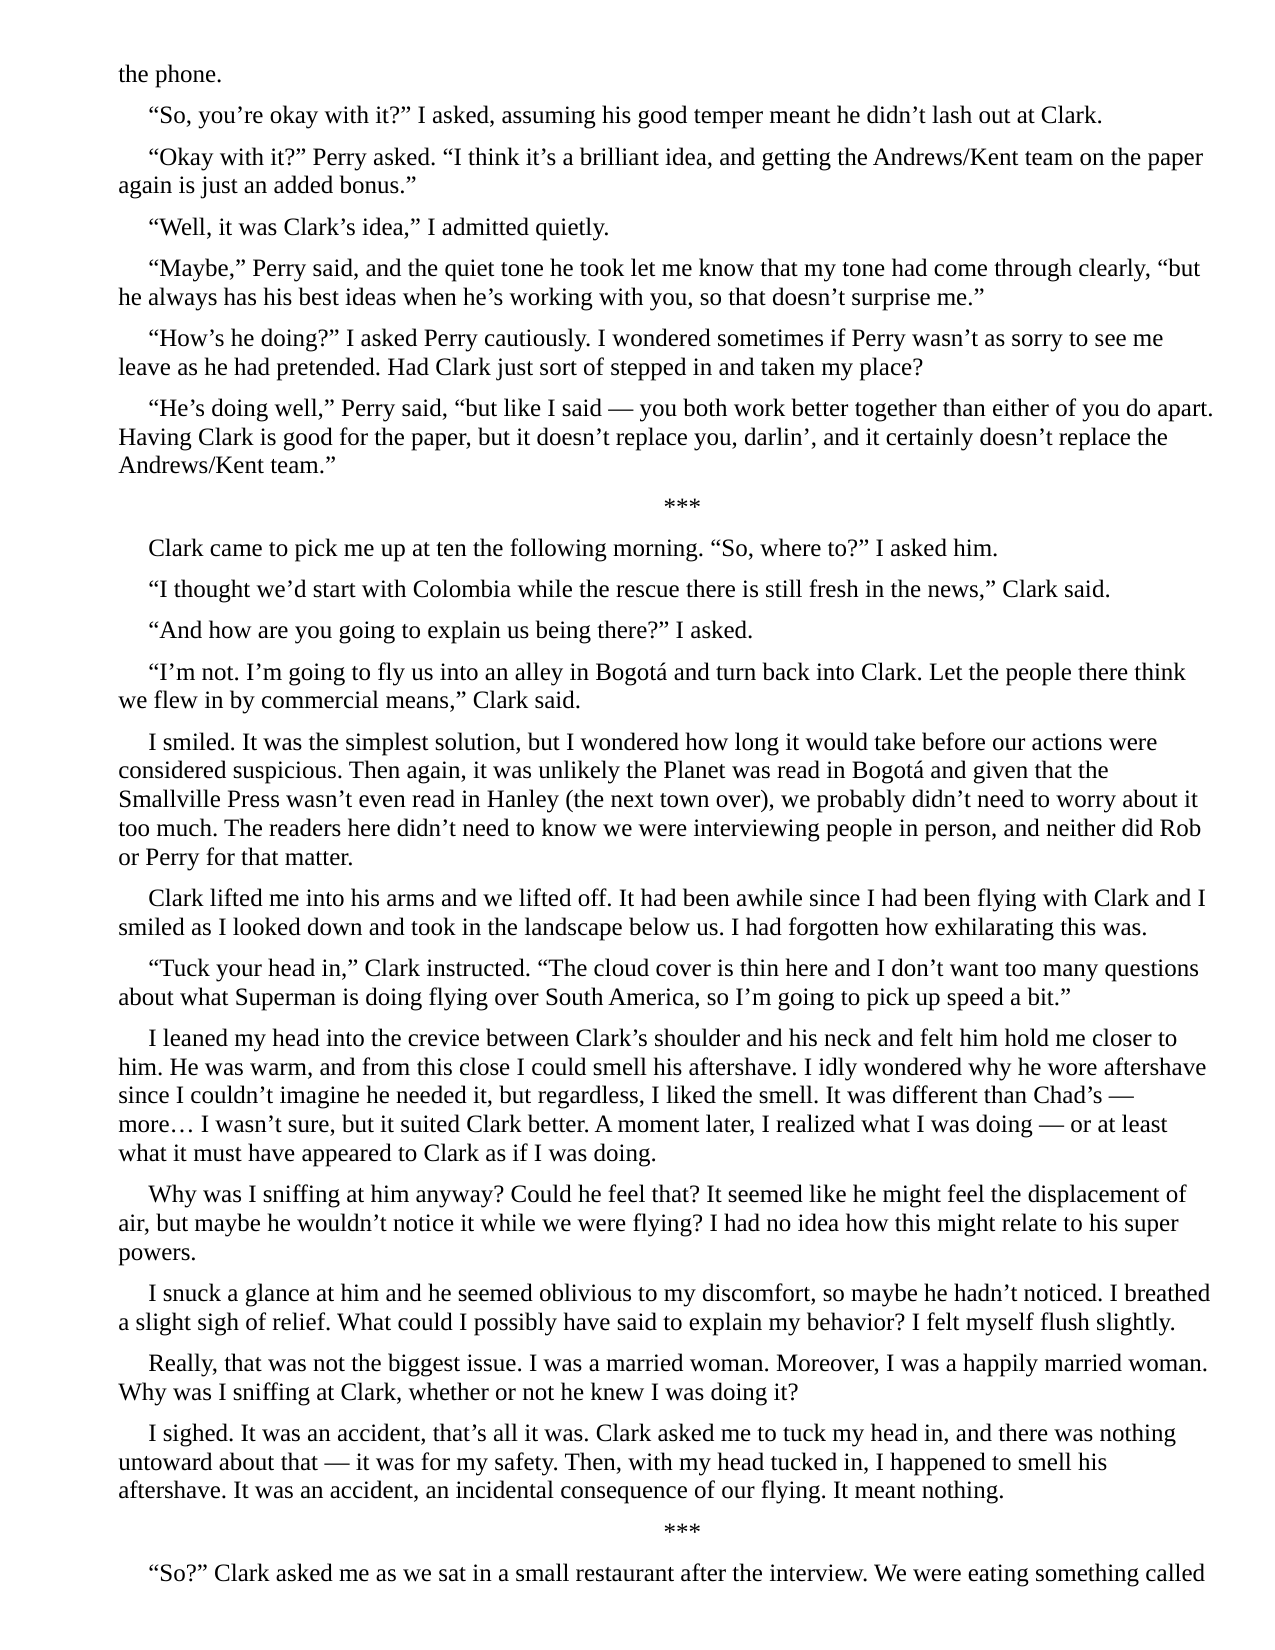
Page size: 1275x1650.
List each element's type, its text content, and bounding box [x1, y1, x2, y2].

text Clark lifted me into his arms and we lifted off. It had been awhile since I had been flying with Clark and I smiled as I looked down and took in the landscape below us. I had forgotten how exhilarating this was. [118, 883, 1216, 940]
text “Tuck your head in,” Clark instructed. “The cloud cover is thin here and I don’t want too many questions about what Superman is doing flying over South America, so I’m going to pick up speed a bit.” [118, 953, 1216, 1010]
text I smiled. It was the simplest solution, but I wondered how long it would take before our actions were considered suspicious. Then again, it was unlikely the Planet was read in Bogotá and given that the Smallville Press wasn’t even read in Hanley (the next town over), we probably didn’t need to worry about it too much. The readers here didn’t need to know we were interviewing people in person, and neither did Rob or Perry for that matter. [118, 727, 1216, 870]
text “And how are you going to explain us being there?” I asked. [118, 615, 1216, 644]
text “I’m not. I’m going to fly us into an alley in Bogotá and turn back into Clark. Let the people there think we flew in by commercial means,” Clark said. [118, 657, 1216, 714]
text Really, that was not the biggest issue. I was a married woman. Moreover, I was a happily married woman. Why was I sniffing at Clark, whether or not he knew I was doing it? [118, 1348, 1216, 1405]
text “How’s he doing?” I asked Perry cautiously. I wondered sometimes if Perry wasn’t as sorry to see me leave as he had pretended. Had Clark just sort of stepped in and taken my place? [118, 323, 1216, 380]
text Why was I sniffing at him anyway? Could he feel that? It seemed like he might feel the displacement of air, but maybe he wouldn’t notice it while we were flying? I had no idea how this might relate to his super powers. [118, 1179, 1216, 1265]
text “Okay with it?” Perry asked. “I think it’s a brilliant idea, and getting the Andrews/Kent team on the paper again is just an added bonus.” [118, 142, 1216, 199]
text I snuck a glance at him and he seemed oblivious to my discomfort, so maybe he hadn’t noticed. I breathed a slight sigh of relief. What could I possibly have said to explain my behavior? I felt myself flush slightly. [118, 1278, 1216, 1335]
text “He’s doing well,” Perry said, “but like I said — you both work better together than either of you do apart. Having Clark is good for the paper, but it doesn’t replace you, darlin’, and it certainly doesn’t replace the Andrews/Kent team.” [118, 393, 1216, 479]
text I leaned my head into the crevice between Clark’s shoulder and his neck and felt him hold me closer to him. He was warm, and from this close I could smell his aftershave. I idly wondered why he wore aftershave since I couldn’t imagine he needed it, but regardless, I liked the smell. It was different than Chad’s — more… I wasn’t sure, but it suited Clark better. A moment later, I realized what I was doing — or at least what it must have appeared to Clark as if I was doing. [118, 1023, 1216, 1167]
text *** [118, 492, 1216, 520]
text “Maybe,” Perry said, and the quiet tone he took let me know that my tone had come through clearly, “but he always has his best ideas when he’s working with you, so that doesn’t surprise me.” [118, 253, 1216, 310]
text “So?” Clark asked me as we sat in a small restaurant after the interview. We were eating something called [118, 1558, 1216, 1587]
text “I thought we’d start with Colombia while the rescue there is still fresh in the news,” Clark said. [118, 574, 1216, 603]
text Clark came to pick me up at ten the following morning. “So, where to?” I asked him. [118, 533, 1216, 562]
text “Well, it was Clark’s idea,” I admitted quietly. [118, 212, 1216, 240]
text the phone. [118, 59, 1216, 88]
text I sighed. It was an accident, that’s all it was. Clark asked me to tuck my head in, and there was nothing untoward about that — it was for my safety. Then, with my head tucked in, I happened to smell his aftershave. It was an accident, an incidental consequence of our flying. It meant nothing. [118, 1418, 1216, 1504]
text *** [118, 1517, 1216, 1545]
text “So, you’re okay with it?” I asked, assuming his good temper meant he didn’t lash out at Clark. [118, 100, 1216, 129]
